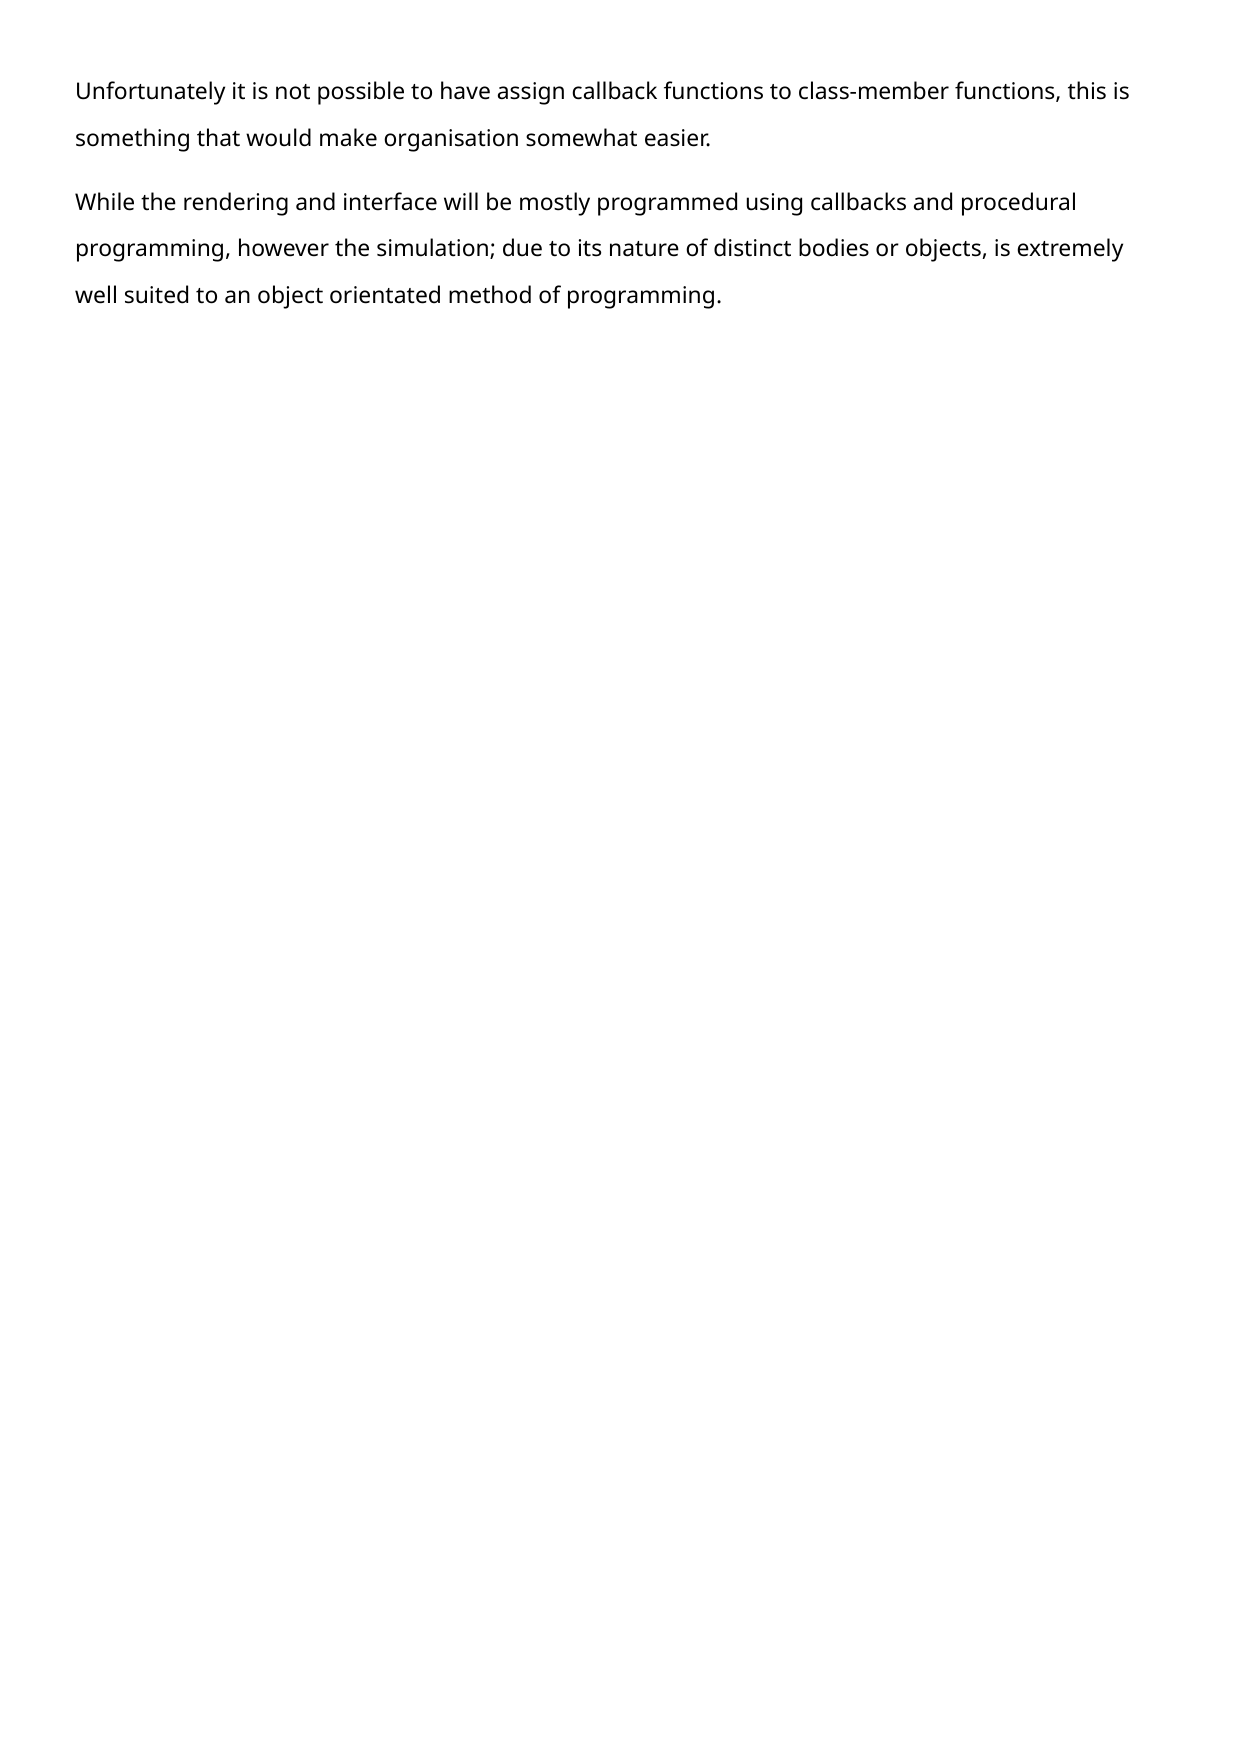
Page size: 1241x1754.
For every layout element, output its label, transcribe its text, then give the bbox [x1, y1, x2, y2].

text While the rendering and interface will be mostly programmed using callbacks and procedural programming, however the simulation; due to its nature of distinct bodies or objects, is extremely well suited to an object orientated method of programming. [75, 185, 1165, 310]
text Unfortunately it is not possible to have assign callback functions to class-member functions, this is something that would make organisation somewhat easier. [75, 75, 1165, 153]
